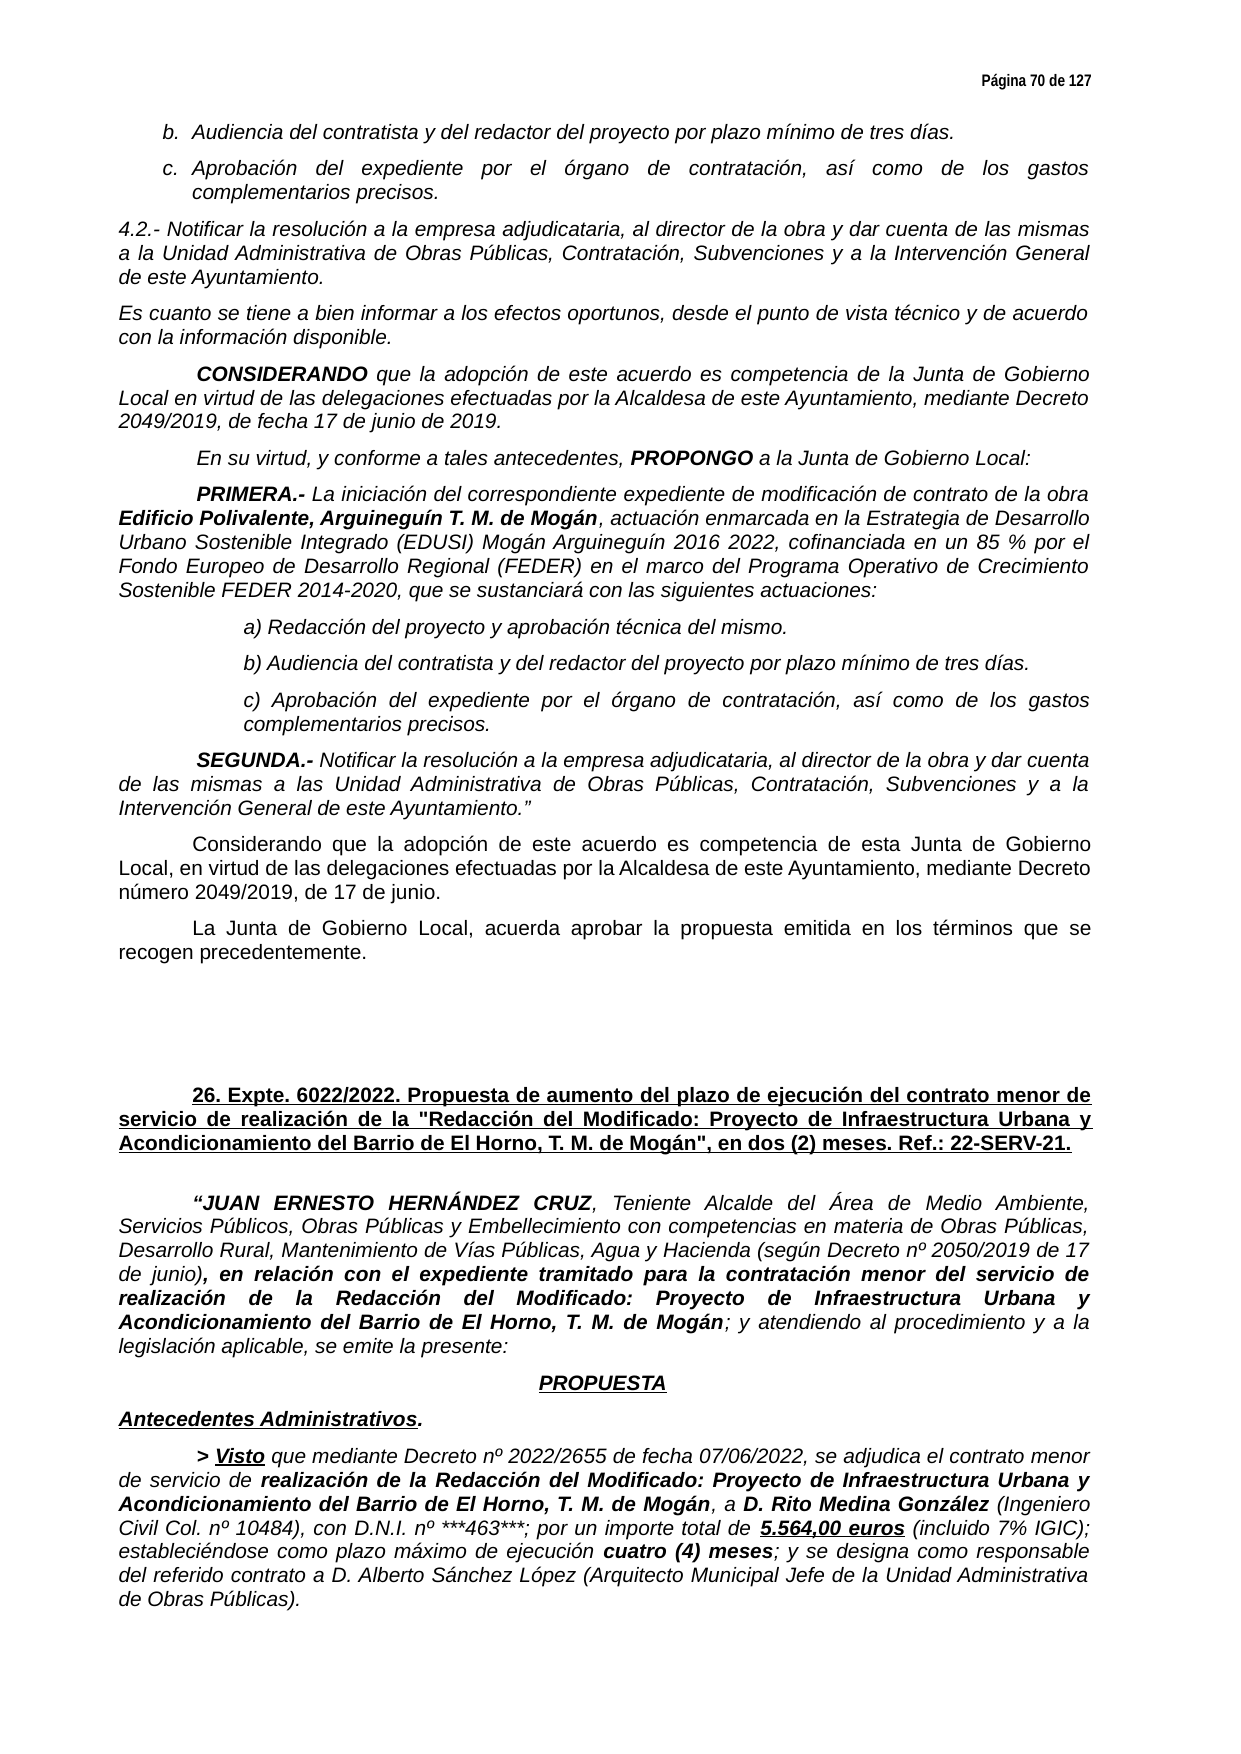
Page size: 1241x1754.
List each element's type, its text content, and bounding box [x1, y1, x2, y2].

text PRIMERA.- La iniciación del correspondiente expediente de modificación de contrato de la obra Edificio Polivalente, Arguineguín T. M. de Mogán, actuación enmarcada en la Estrategia de Desarrollo Urbano Sostenible Integrado (EDUSI) Mogán Arguineguín 2016 2022, cofinanciada en un 85 % por el Fondo Europeo de Desarrollo Regional (FEDER) en el marco del Programa Operativo de Crecimiento Sostenible FEDER 2014-2020, que se sustanciará con las siguientes actuaciones: [118, 482, 1092, 602]
text b) Audiencia del contratista y del redactor del proyecto por plazo mínimo de tres días. [243, 651, 1092, 675]
text La Junta de Gobierno Local, acuerda aprobar la propuesta emitida en los términos que se recogen precedentemente. [118, 916, 1092, 964]
text Acondicionamiento del Barrio de El Horno, T. M. de Mogán", en dos (2) meses. Ref.: 22-SERV-21. [118, 1129, 1092, 1154]
text 4.2.- Notificar la resolución a la empresa adjudicataria, al director de la obra y dar cuenta de las mismas a la Unidad Administrativa de Obras Públicas, Contratación, Subvenciones y a la Intervención General de este Ayuntamiento. [118, 217, 1092, 288]
text c) Aprobación del expediente por el órgano de contratación, así como de los gastos complementarios precisos. [243, 687, 1092, 735]
text Es cuanto se tiene a bien informar a los efectos oportunos, desde el punto de vista técnico y de acuerdo con la información disponible. [118, 301, 1092, 349]
text SEGUNDA.- Notificar la resolución a la empresa adjudicataria, al director de la obra y dar cuenta de las mismas a las Unidad Administrativa de Obras Públicas, Contratación, Subvenciones y a la Intervención General de este Ayuntamiento.” [118, 748, 1092, 820]
text a) Redacción del proyecto y aprobación técnica del mismo. [243, 614, 1092, 638]
text Antecedentes Administrativos. [118, 1407, 1092, 1431]
text > Visto que mediante Decreto nº 2022/2655 de fecha 07/06/2022, se adjudica el contrato menor de servicio de realización de la Redacción del Modificado: Proyecto de Infraestructura Urbana y Acondicionamiento del Barrio de El Horno, T. M. de Mogán, a D. Rito Medina González (Ingeniero Civil Col. nº 10484), con D.N.I. nº ***463***; por un importe total de 5.564,00 euros (incluido 7% IGIC); estableciéndose como plazo máximo de ejecución cuatro (4) meses; y se designa como responsable del referido contrato a D. Alberto Sánchez López (Arquitecto Municipal Jefe de la Unidad Administrativa de Obras Públicas). [118, 1443, 1092, 1611]
text PROPUESTA [118, 1371, 1092, 1394]
list Aprobación del expediente por el órgano de contratación, así como de los gastos complementarios precisos. [162, 156, 1092, 204]
list Audiencia del contratista y del redactor del proyecto por plazo mínimo de tres días. [162, 120, 1092, 144]
text CONSIDERANDO que la adopción de este acuerdo es competencia de la Junta de Gobierno Local en virtud de las delegaciones efectuadas por la Alcaldesa de este Ayuntamiento, mediante Decreto 2049/2019, de fecha 17 de junio de 2019. [118, 361, 1092, 433]
text Considerando que la adopción de este acuerdo es competencia de esta Junta de Gobierno Local, en virtud de las delegaciones efectuadas por la Alcaldesa de este Ayuntamiento, mediante Decreto número 2049/2019, de 17 de junio. [118, 832, 1092, 904]
text 26. Expte. 6022/2022. Propuesta de aumento del plazo de ejecución del contrato menor de servicio de realización de la "Redacción del Modificado: Proyecto de Infraestructura Urbana y [118, 1083, 1092, 1128]
text “JUAN ERNESTO HERNÁNDEZ CRUZ, Teniente Alcalde del Área de Medio Ambiente, Servicios Públicos, Obras Públicas y Embellecimiento con competencias en materia de Obras Públicas, Desarrollo Rural, Mantenimiento de Vías Públicas, Agua y Hacienda (según Decreto nº 2050/2019 de 17 de junio), en relación con el expediente tramitado para la contratación menor del servicio de realización de la Redacción del Modificado: Proyecto de Infraestructura Urbana y Acondicionamiento del Barrio de El Horno, T. M. de Mogán; y atendiendo al procedimiento y a la legislación aplicable, se emite la presente: [118, 1190, 1092, 1358]
text En su virtud, y conforme a tales antecedentes, PROPONGO a la Junta de Gobierno Local: [118, 446, 1092, 470]
